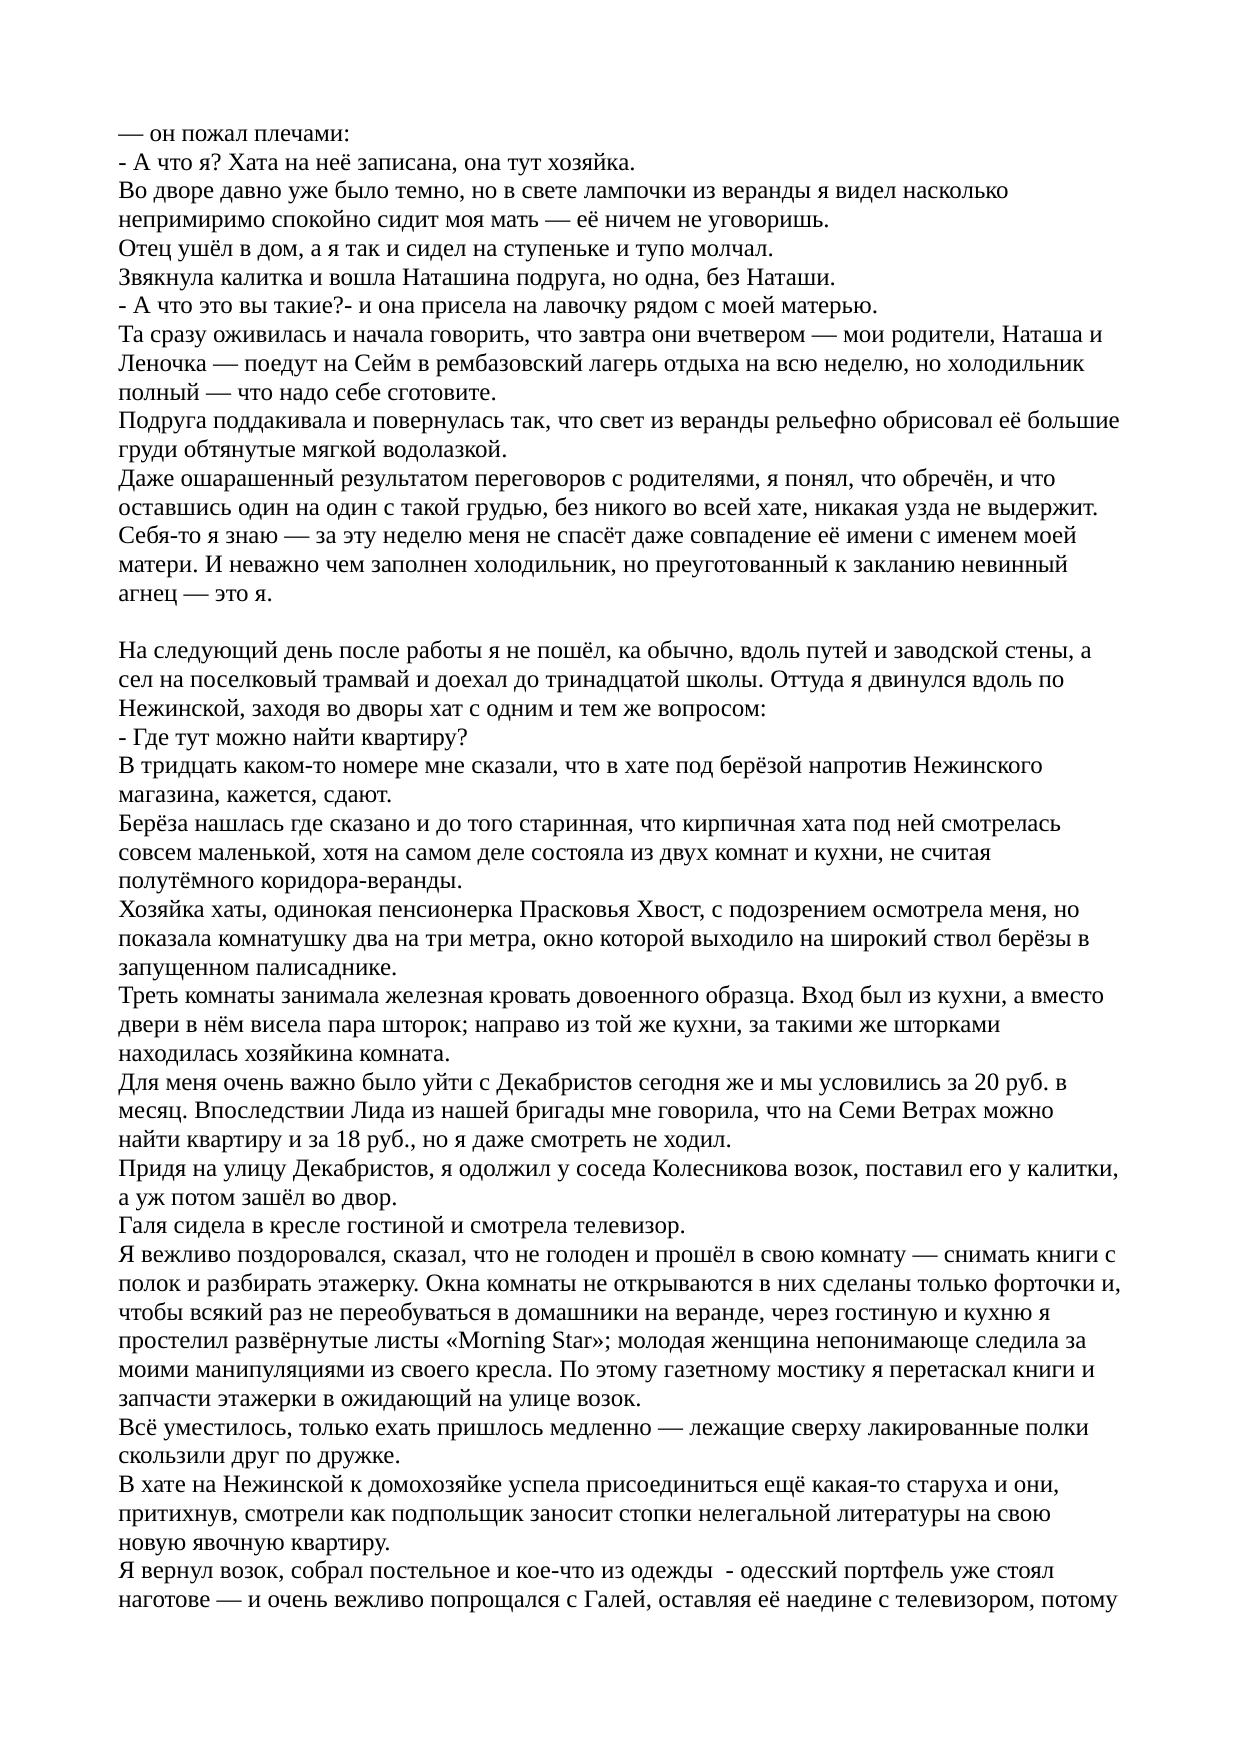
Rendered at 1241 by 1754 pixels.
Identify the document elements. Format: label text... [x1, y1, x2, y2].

text Я вернул возок, собрал постельное и кое-что из одежды - одесский портфель уже стоял наготове — и очень вежливо попрощался с Галей, оставляя её наедине с телевизором, потому [118, 1556, 1122, 1613]
text — он пожал плечами: [118, 118, 1122, 147]
text В хате на Нежинской к домохозяйке успела присоединиться ещё какая-то старуха и они, притихнув, смотрели как подпольщик заносит стопки нелегальной литературы на свою новую явочную квартиру. [118, 1469, 1122, 1556]
text Берёза нашлась где сказано и до того старинная, что кирпичная хата под ней смотрелась совсем маленькой, хотя на самом деле состояла из двух комнат и кухни, не считая полутёмного коридора-веранды. [118, 808, 1122, 894]
text Я вежливо поздоровался, сказал, что не голоден и прошёл в свою комнату — снимать книги с полок и разбирать этажерку. Окна комнаты не открываются в них сделаны только форточки и, чтобы всякий раз не переобуваться в домашники на веранде, через гостиную и кухню я простелил развёрнутые листы «Morning Star»; молодая женщина непонимающе следила за моими манипуляциями из своего кресла. По этому газетному мостику я перетаскал книги и запчасти этажерки в ожидающий на улице возок. [118, 1239, 1122, 1412]
text На следующий день после работы я не пошёл, ка обычно, вдоль путей и заводской стены, а сел на поселковый трамвай и доехал до тринадцатой школы. Оттуда я двинулся вдоль по Нежинской, заходя во дворы хат с одним и тем же вопросом: [118, 636, 1122, 722]
text Даже ошарашенный результатом переговоров с родителями, я понял, что обречён, и что оставшись один на один с такой грудью, без никого во всей хате, никакая узда не выдержит. Себя-то я знаю — за эту неделю меня не спасёт даже совпадение её имени с именем моей матери. И неважно чем заполнен холодильник, но преуготованный к закланию невинный агнец — это я. [118, 463, 1122, 607]
text - А что это вы такие?- и она присела на лавочку рядом с моей матерью. [118, 291, 1122, 319]
text Всё уместилось, только ехать пришлось медленно — лежащие сверху лакированные полки скользили друг по дружке. [118, 1412, 1122, 1469]
text Треть комнаты занимала железная кровать довоенного образца. Вход был из кухни, а вместо двери в нём висела пара шторок; направо из той же кухни, за такими же шторками находилась хозяйкина комната. [118, 981, 1122, 1067]
text Галя сидела в кресле гостиной и смотрела телевизор. [118, 1211, 1122, 1239]
text Для меня очень важно было уйти с Декабристов сегодня же и мы условились за 20 руб. в месяц. Впоследствии Лида из нашей бригады мне говорила, что на Семи Ветрах можно найти квартиру и за 18 руб., но я даже смотреть не ходил. [118, 1067, 1122, 1153]
text - А что я? Хата на неё записана, она тут хозяйка. [118, 147, 1122, 176]
text В тридцать каком-то номере мне сказали, что в хате под берёзой напротив Нежинского магазина, кажется, сдают. [118, 751, 1122, 808]
text Хозяйка хаты, одинокая пенсионерка Прасковья Хвост, с подозрением осмотрела меня, но показала комнатушку два на три метра, окно которой выходило на широкий ствол берёзы в запущенном палисаднике. [118, 894, 1122, 981]
text Та сразу оживилась и начала говорить, что завтра они вчетвером — мои родители, Наташа и Леночка — поедут на Сейм в рембазовский лагерь отдыха на всю неделю, но холодильник полный — что надо себе сготовите. [118, 319, 1122, 406]
text Придя на улицу Декабристов, я одолжил у соседа Колесникова возок, поставил его у калитки, а уж потом зашёл во двор. [118, 1153, 1122, 1211]
text Отец ушёл в дом, а я так и сидел на ступеньке и тупо молчал. [118, 233, 1122, 262]
text Во дворе давно уже было темно, но в свете лампочки из веранды я видел насколько непримиримо спокойно сидит моя мать — её ничем не уговоришь. [118, 176, 1122, 233]
text - Где тут можно найти квартиру? [118, 722, 1122, 751]
text Звякнула калитка и вошла Наташина подруга, но одна, без Наташи. [118, 262, 1122, 291]
text Подруга поддакивала и повернулась так, что свет из веранды рельефно обрисовал её большие груди обтянутые мягкой водолазкой. [118, 406, 1122, 463]
